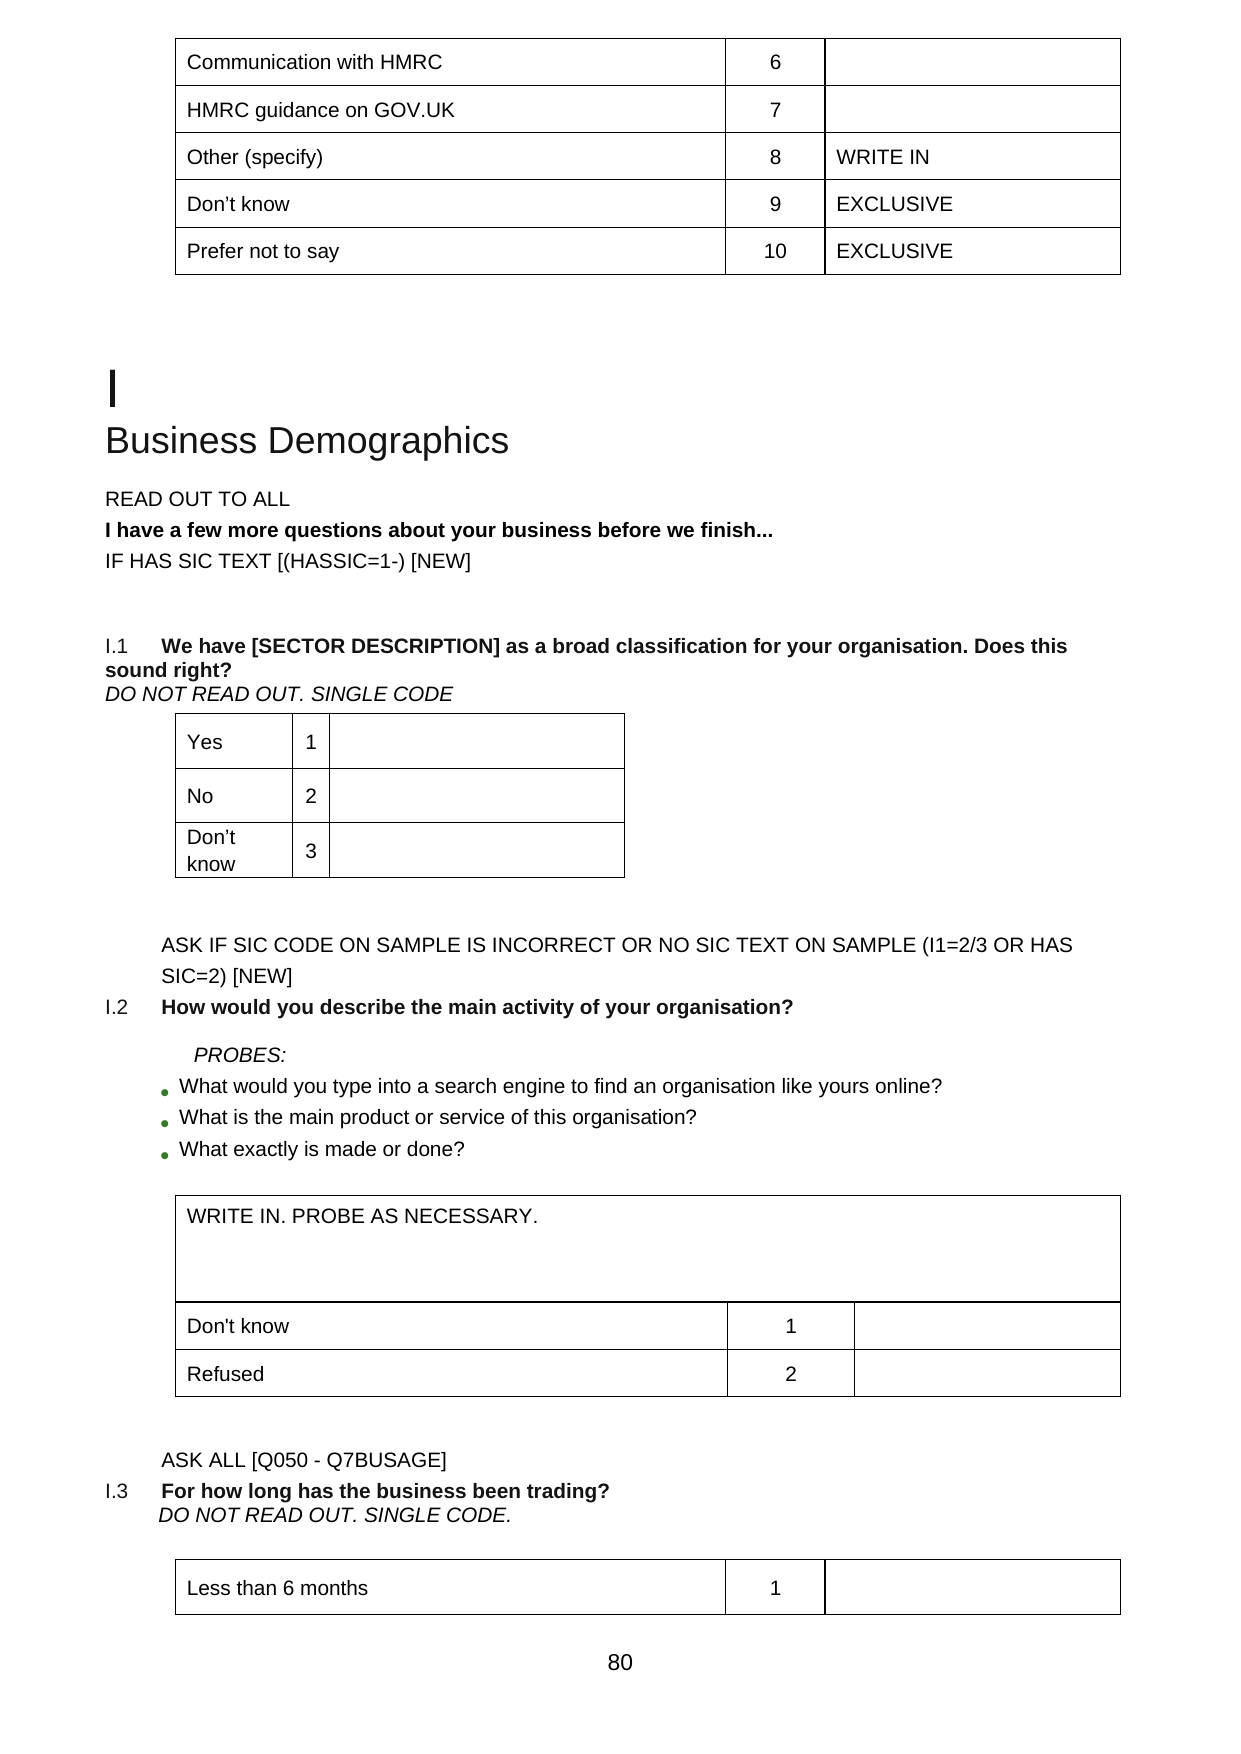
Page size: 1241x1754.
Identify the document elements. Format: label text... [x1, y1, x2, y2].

table_cell 10 [726, 228, 824, 274]
table_header 1 [293, 714, 329, 768]
table_cell 2 [293, 769, 329, 822]
list What would you type into a search engine to find an organisation like yours online? [161, 1074, 1135, 1105]
table_cell 8 [726, 133, 824, 179]
subtitle do not read out. Single code. [158, 1503, 1135, 1534]
subtitle if has sic text [(hassic=1-) [NEW] [105, 549, 1135, 580]
table_cell Communication with HMRC [176, 39, 725, 85]
table_cell Don’t know [176, 180, 725, 227]
table_cell 6 [726, 39, 824, 85]
table_cell [330, 769, 624, 822]
table_header Less than 6 months [176, 1560, 725, 1614]
table_cell 3 [293, 823, 329, 877]
table_cell EXCLUSIVE [826, 180, 1120, 227]
table_cell 7 [726, 86, 824, 132]
table_cell 1 [728, 1303, 854, 1349]
table_cell No [176, 769, 292, 822]
table_cell [826, 86, 1120, 132]
table_header [330, 714, 624, 768]
table_cell EXCLUSIVE [826, 228, 1120, 274]
table_cell 2 [728, 1350, 854, 1396]
table_cell Prefer not to say [176, 228, 725, 274]
table_cell Don't know [176, 1303, 727, 1349]
table_cell WRITE IN [826, 133, 1120, 179]
table_cell Other (specify) [176, 133, 725, 179]
text Business Demographics [105, 418, 1135, 462]
list What exactly is made or done? [161, 1136, 1135, 1168]
subtitle ask all [Q050 - Q7busage] [161, 1448, 1135, 1479]
subtitle READ OUT TO ALL [105, 487, 1135, 518]
table_cell [826, 39, 1120, 85]
list For how long has the business been trading? [105, 1479, 1135, 1503]
subtitle do not read out. single code [105, 682, 1135, 713]
table_cell [855, 1350, 1120, 1396]
table_cell [855, 1303, 1120, 1349]
list We have [SECTOR DESCRIPTION] as a broad classification for your organisation. Does this sound right? [105, 634, 1135, 682]
table_header WRITE IN. PROBE AS NECESSARY. [176, 1196, 1120, 1301]
list How would you describe the main activity of your organisation? [105, 995, 1135, 1019]
table_cell [330, 823, 624, 877]
subtitle I have a few more questions about your business before we finish... [105, 518, 1135, 549]
table_header 1 [726, 1560, 824, 1614]
table_cell HMRC guidance on GOV.UK [176, 86, 725, 132]
table_cell Don’t know [176, 823, 292, 877]
table_header Yes [176, 714, 292, 768]
table_cell 9 [726, 180, 824, 227]
table_cell Refused [176, 1350, 727, 1396]
text PROBES: [194, 1043, 1135, 1074]
list What is the main product or service of this organisation? [161, 1105, 1135, 1136]
table_header [826, 1560, 1120, 1614]
subtitle ask if sic code on sample is incorrect or no sic text on sample (I1=2/3 or has sic=2) [NEW] [161, 932, 1135, 995]
